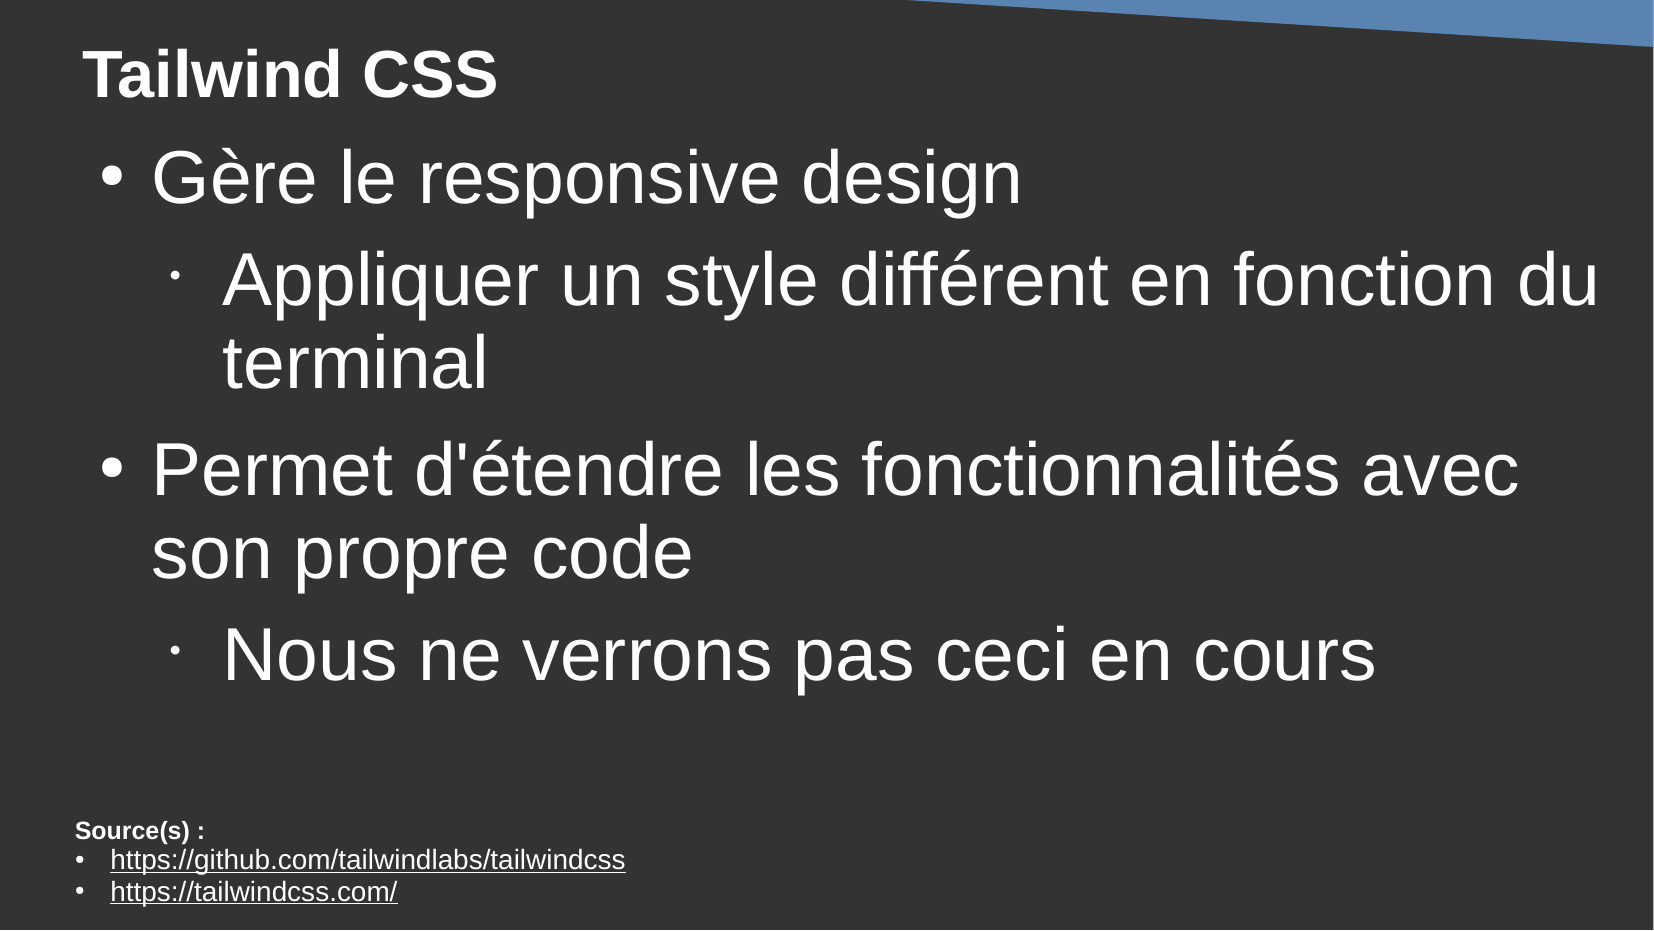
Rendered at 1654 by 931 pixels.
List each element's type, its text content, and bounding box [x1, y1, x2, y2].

text_box [905, 0, 1654, 48]
title Tailwind CSS [82, 37, 1571, 114]
text_box Source(s) : https://github.com/tailwindlabs/tailwindcss https://tailwindcss.com/ [60, 809, 1583, 915]
list Gère le responsive design Appliquer un style différent en fonction du terminal Permet d'étendre les fonctionnalités avec son propre code Nous ne verrons pas ceci en cours [80, 135, 1620, 756]
